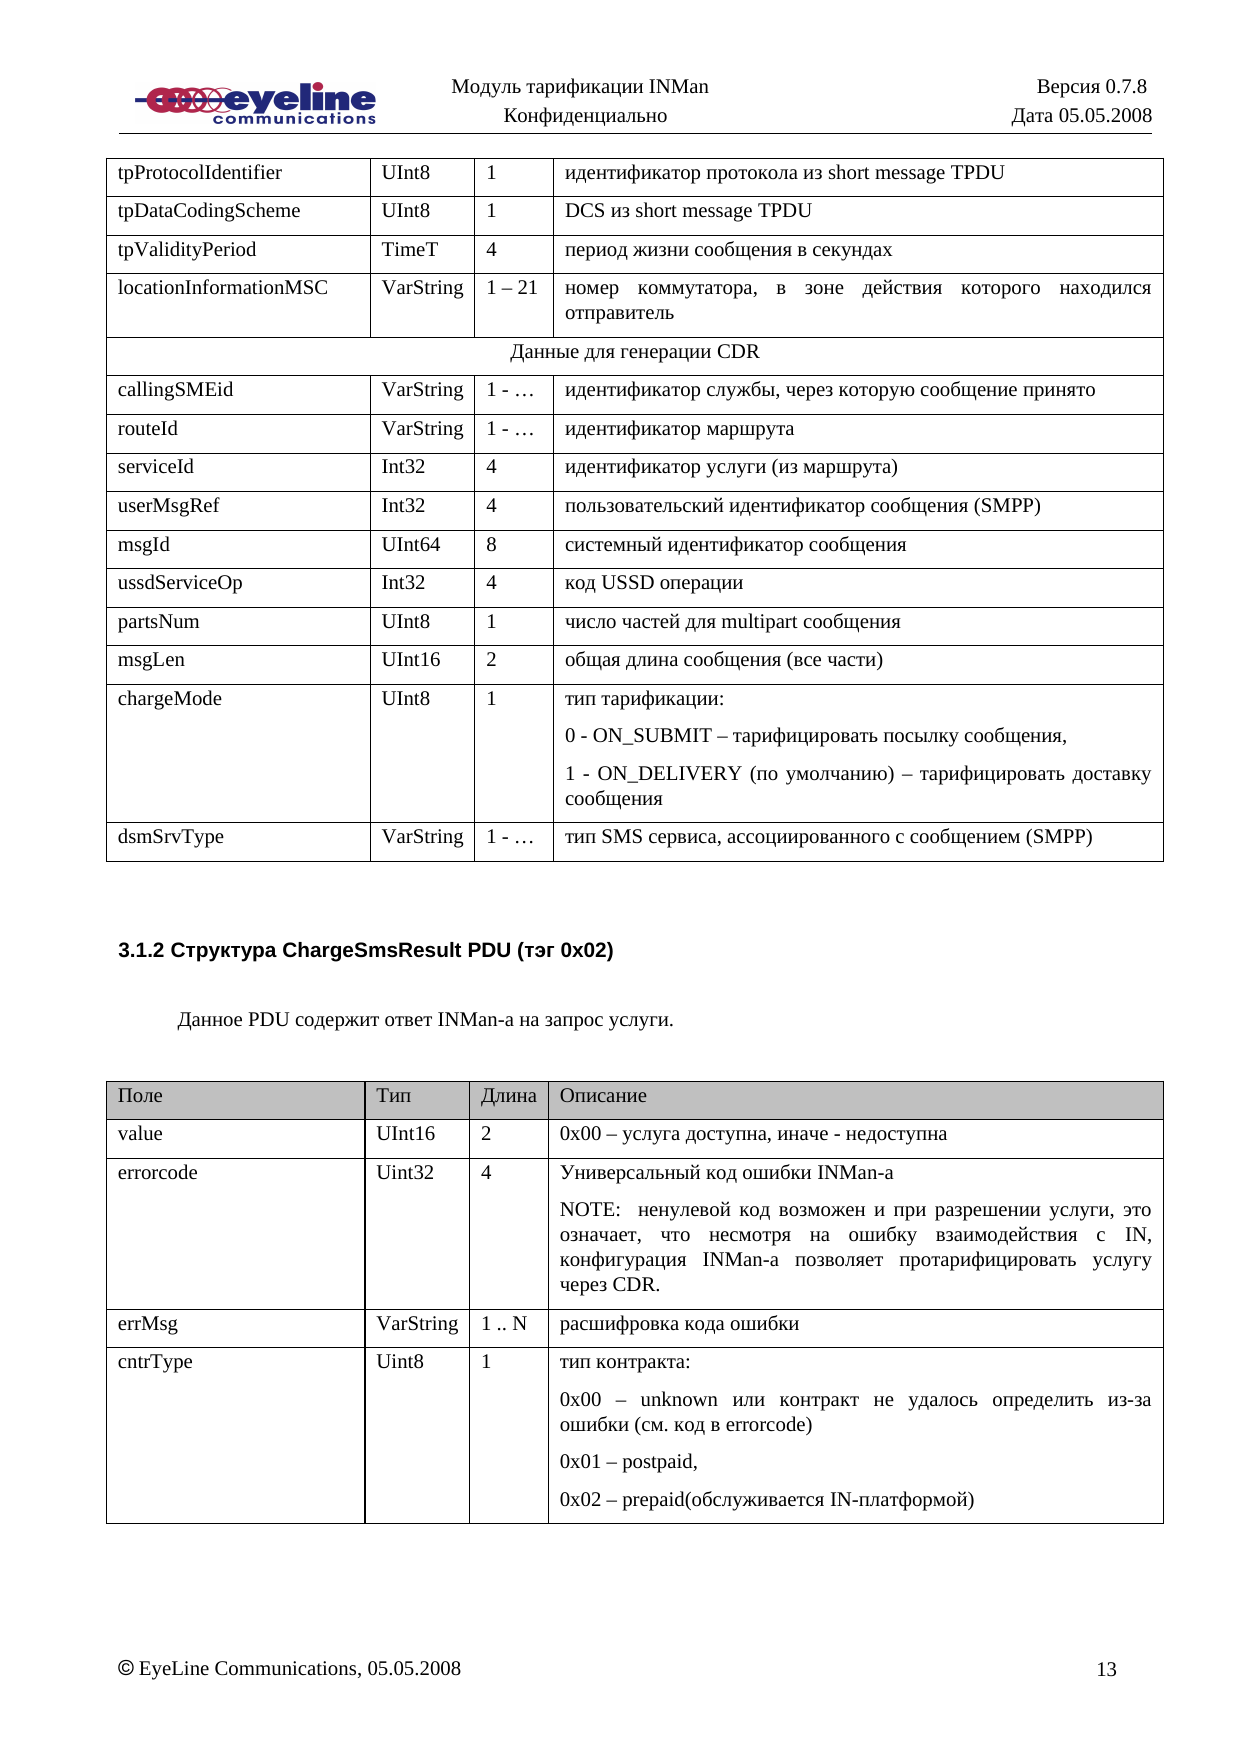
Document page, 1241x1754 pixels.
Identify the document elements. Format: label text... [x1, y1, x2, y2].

table_cell 1 - … [475, 823, 553, 861]
table_cell 4 [475, 236, 553, 273]
table_cell Данные для генерации CDR [107, 338, 1163, 375]
table_cell 1 – 21 [475, 274, 553, 337]
table_cell partsNum [107, 608, 370, 645]
table_cell tpProtocolIdentifier [107, 159, 370, 196]
table_cell UInt8 [371, 685, 474, 822]
table_cell VarString [366, 1310, 469, 1347]
table_cell VarString [371, 274, 474, 337]
table_cell 1 - … [475, 415, 553, 452]
table_header Длина [470, 1082, 548, 1119]
table_cell UInt16 [366, 1120, 469, 1158]
table_cell 1 [475, 685, 553, 822]
table_cell идентификатор маршрута [554, 415, 1163, 452]
table_cell 1 - … [475, 376, 553, 414]
table_cell 0x00 – услуга доступна, иначе - недоступна [549, 1120, 1163, 1158]
table_cell msgLen [107, 646, 370, 684]
table_cell 4 [475, 492, 553, 529]
table_cell locationInformationMSC [107, 274, 370, 337]
table_cell Int32 [371, 454, 474, 491]
table_cell период жизни сообщения в секундах [554, 236, 1163, 273]
table_header Описание [549, 1082, 1163, 1119]
table_header Поле [107, 1082, 364, 1119]
table_cell Uint8 [366, 1348, 469, 1523]
table_cell errorcode [107, 1159, 364, 1309]
table_cell userMsgRef [107, 492, 370, 529]
table_cell value [107, 1120, 364, 1158]
table_cell routeId [107, 415, 370, 452]
table_cell общая длина сообщения (все части) [554, 646, 1163, 684]
table_cell UInt8 [371, 197, 474, 235]
table_cell расшифровка кода ошибки [549, 1310, 1163, 1347]
table_cell Int32 [371, 569, 474, 607]
table_cell tpDataCodingScheme [107, 197, 370, 235]
table_cell Int32 [371, 492, 474, 529]
table_header Тип [366, 1082, 469, 1119]
table_cell errMsg [107, 1310, 364, 1347]
table_cell системный идентификатор сообщения [554, 531, 1163, 568]
table_cell 4 [475, 454, 553, 491]
table_cell 4 [475, 569, 553, 607]
picture [135, 82, 376, 124]
table_cell chargeMode [107, 685, 370, 822]
table_cell ussdServiceOp [107, 569, 370, 607]
table_cell 2 [470, 1120, 548, 1158]
table_cell тип SMS сервиса, ассоциированного с сообщением (SMPP) [554, 823, 1163, 861]
table_cell 1 [475, 197, 553, 235]
table_cell UInt16 [371, 646, 474, 684]
table_cell 1 [475, 608, 553, 645]
table_cell VarString [371, 376, 474, 414]
table_cell 1 [475, 159, 553, 196]
text Данное PDU содержит ответ INMan-a на запрос услуги. [177, 1006, 1151, 1031]
table_cell tpValidityPeriod [107, 236, 370, 273]
table_cell 4 [470, 1159, 548, 1309]
table_cell 2 [475, 646, 553, 684]
table_cell 1 [470, 1348, 548, 1523]
table_cell Универсальный код ошибки INMan-a NOTE: ненулевой код возможен и при разрешении услуги, это означает, что несмотря на ошибку взаимодействия с IN, конфигурация INMan-а позволяет протарифицировать услугу через CDR. [549, 1159, 1163, 1309]
table_cell UInt64 [371, 531, 474, 568]
table_cell идентификатор протокола из short message TPDU [554, 159, 1163, 196]
table_cell callingSMEid [107, 376, 370, 414]
table_cell 8 [475, 531, 553, 568]
table_cell тип тарификации: 0 - ON_SUBMIT – тарифицировать посылку сообщения, 1 - ON_DELIVERY (по умолчанию) – тарифицировать доставку сообщения [554, 685, 1163, 822]
table_cell msgId [107, 531, 370, 568]
table_cell идентификатор услуги (из маршрута) [554, 454, 1163, 491]
table_cell TimeT [371, 236, 474, 273]
table_cell число частей для multipart сообщения [554, 608, 1163, 645]
table_cell идентификатор службы, через которую сообщение принято [554, 376, 1163, 414]
table_cell UInt8 [371, 608, 474, 645]
table_cell dsmSrvType [107, 823, 370, 861]
table_cell номер коммутатора, в зоне действия которого находился отправитель [554, 274, 1163, 337]
table_cell DCS из short message TPDU [554, 197, 1163, 235]
table_cell код USSD операции [554, 569, 1163, 607]
table_cell Uint32 [366, 1159, 469, 1309]
table_cell serviceId [107, 454, 370, 491]
subtitle Структура ChargeSmsResult PDU (тэг 0x02) [118, 937, 1151, 962]
table_cell тип контракта: 0x00 – unknown или контракт не удалось определить из-за ошибки (см. код в errorcode) 0x01 – postpaid, 0x02 – prepaid(обслуживается IN-платформой) [549, 1348, 1163, 1523]
table_cell пользовательский идентификатор сообщения (SMPP) [554, 492, 1163, 529]
table_cell 1 .. N [470, 1310, 548, 1347]
table_cell cntrType [107, 1348, 364, 1523]
table_cell VarString [371, 415, 474, 452]
table_cell VarString [371, 823, 474, 861]
table_cell UInt8 [371, 159, 474, 196]
